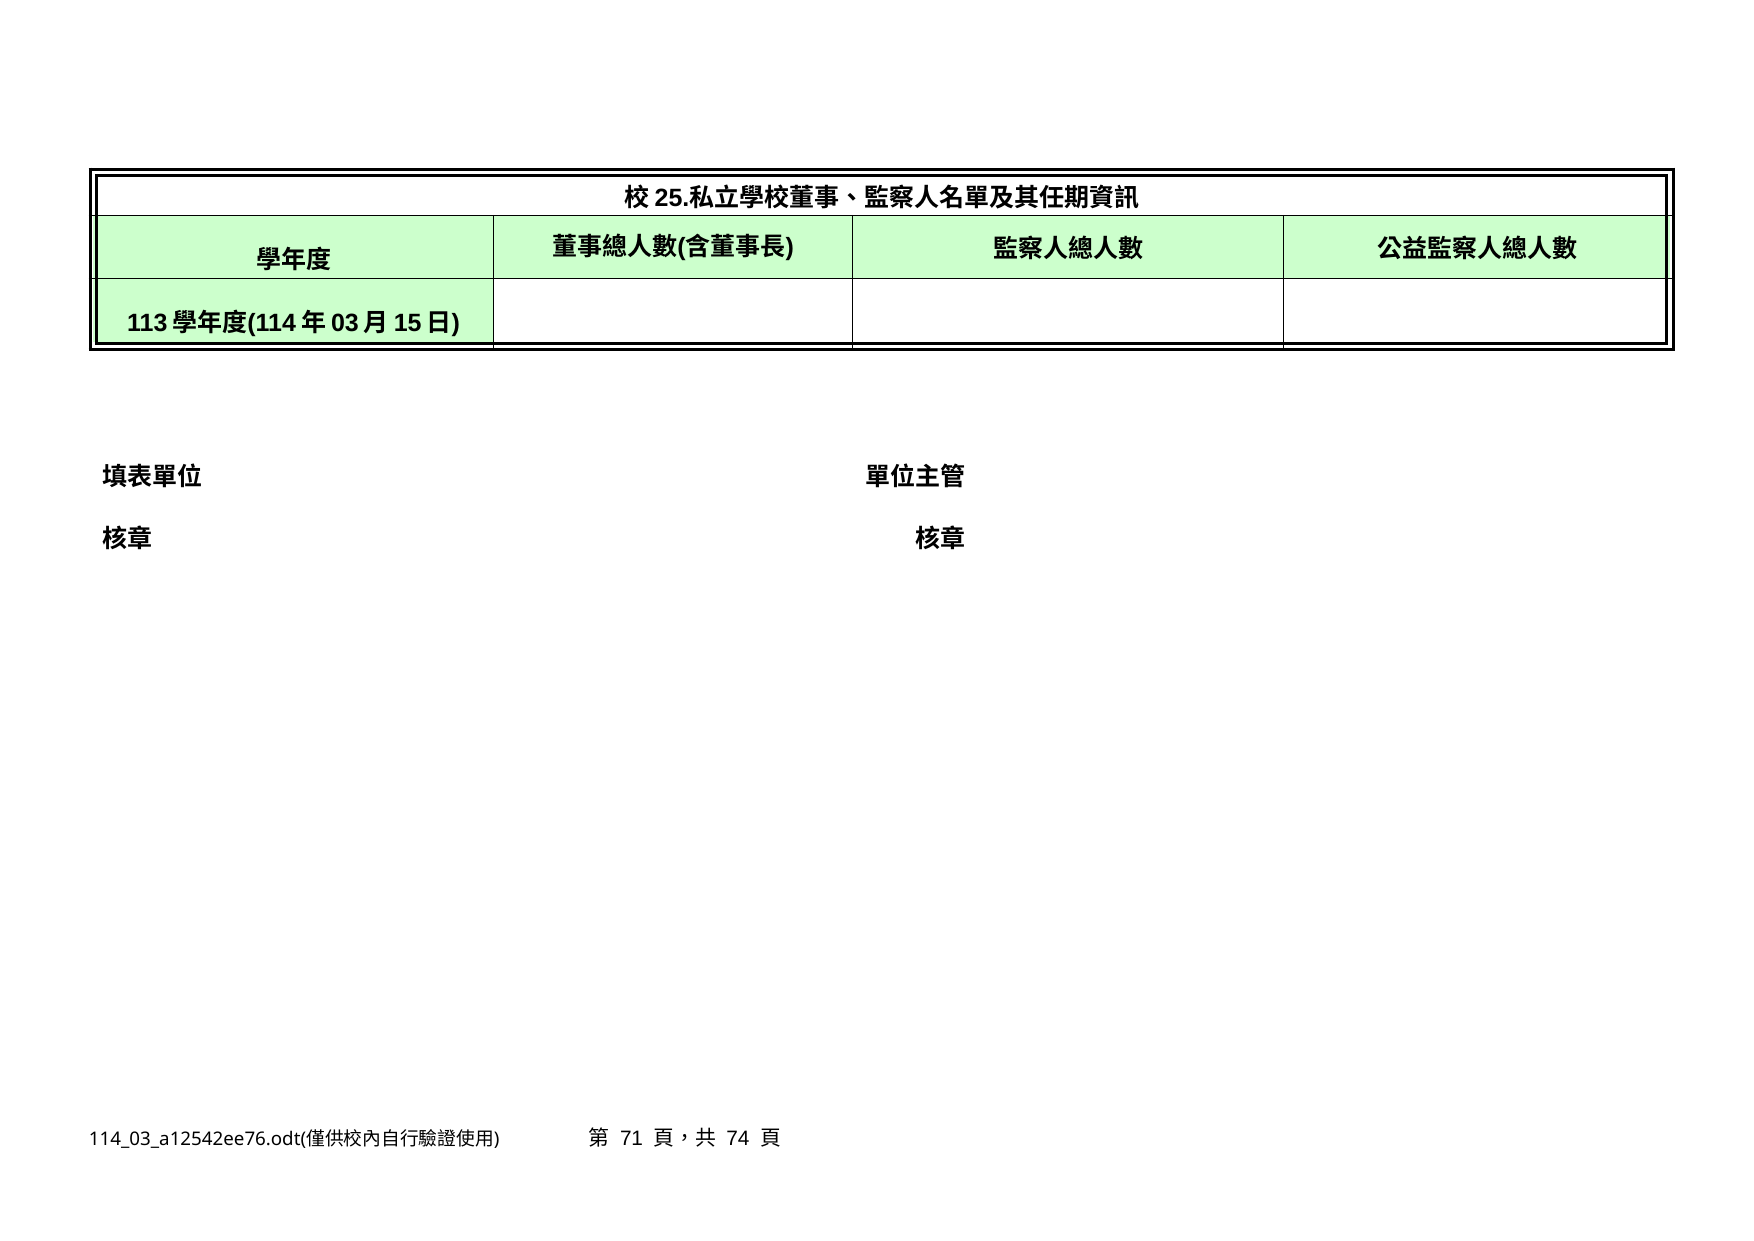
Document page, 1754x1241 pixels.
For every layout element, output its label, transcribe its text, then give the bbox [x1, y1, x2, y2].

table_cell 公益監察人總人數 [1284, 216, 1665, 278]
table_cell [1284, 279, 1665, 342]
table_cell [853, 279, 1283, 342]
text 核章 核章 [89, 495, 1665, 557]
table_header 校25.私立學校董事、監察人名單及其任期資訊 [93, 171, 1670, 215]
table_cell 學年度 [98, 216, 493, 278]
table_cell [494, 279, 852, 342]
table_cell 監察人總人數 [853, 216, 1283, 278]
text 填表單位 單位主管 [89, 432, 1665, 495]
table_cell 113學年度(114年03月15日) [98, 279, 493, 342]
table_cell 董事總人數(含董事長) [494, 216, 852, 278]
